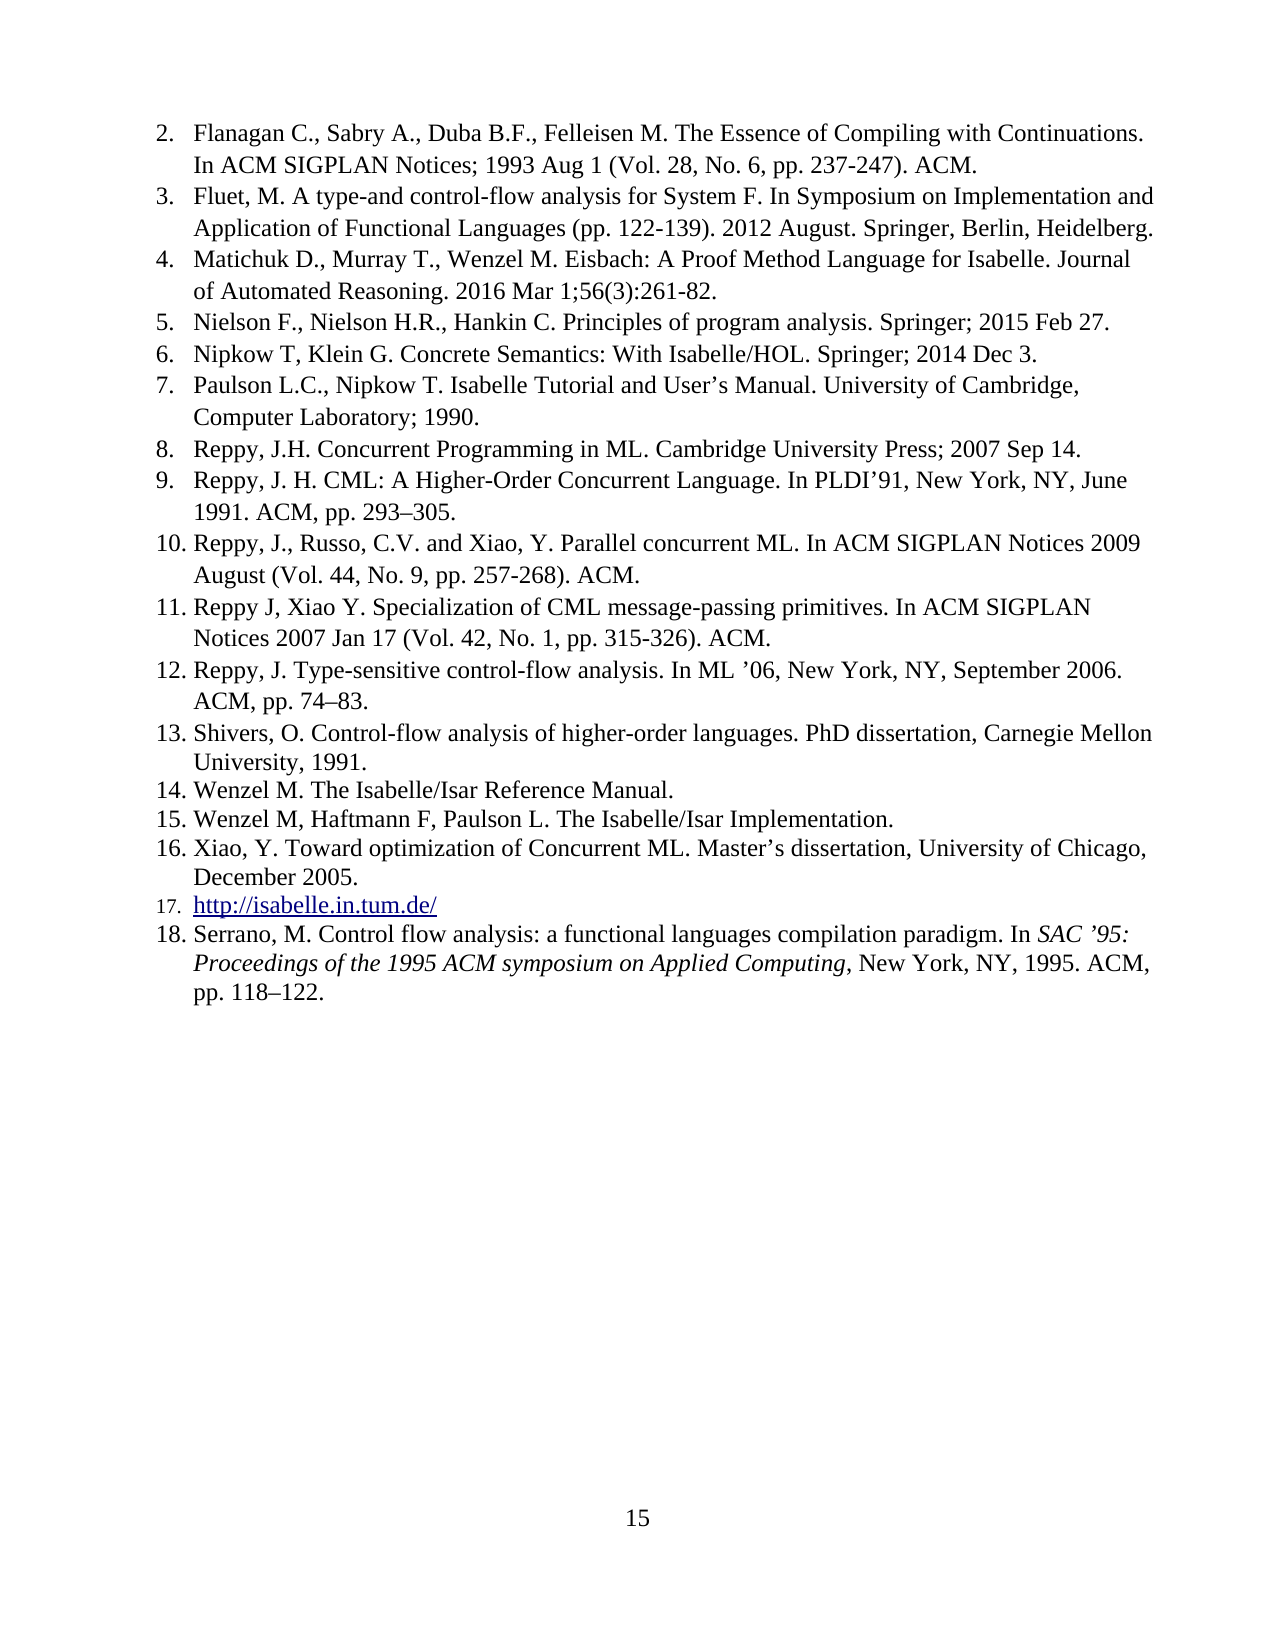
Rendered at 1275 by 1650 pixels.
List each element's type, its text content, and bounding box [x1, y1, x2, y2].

list Nielson F., Nielson H.R., Hankin C. Principles of program analysis. Springer; 2015 Feb 27. [156, 307, 1157, 336]
list Reppy, J., Russo, C.V. and Xiao, Y. Parallel concurrent ML. In ACM SIGPLAN Notices 2009 August (Vol. 44, No. 9, pp. 257-268). ACM. [156, 528, 1157, 589]
list Xiao, Y. Toward optimization of Concurrent ML. Master’s dissertation, University of Chicago, December 2005. [156, 833, 1157, 890]
list Fluet, M. A type-and control-flow analysis for System F. In Symposium on Implementation and Application of Functional Languages (pp. 122-139). 2012 August. Springer, Berlin, Heidelberg. [156, 181, 1157, 242]
list Flanagan C., Sabry A., Duba B.F., Felleisen M. The Essence of Compiling with Continuations. In ACM SIGPLAN Notices; 1993 Aug 1 (Vol. 28, No. 6, pp. 237-247). ACM. [156, 118, 1157, 178]
list Shivers, O. Control-flow analysis of higher-order languages. PhD dissertation, Carnegie Mellon University, 1991. [156, 718, 1157, 775]
list Reppy, J. Type-sensitive control-flow analysis. In ML ’06, New York, NY, September 2006. ACM, pp. 74–83. [156, 655, 1157, 715]
list Nipkow T, Klein G. Concrete Semantics: With Isabelle/HOL. Springer; 2014 Dec 3. [156, 339, 1157, 368]
list Matichuk D., Murray T., Wenzel M. Eisbach: A Proof Method Language for Isabelle. Journal of Automated Reasoning. 2016 Mar 1;56(3):261-82. [156, 244, 1157, 305]
list Reppy, J. H. CML: A Higher-Order Concurrent Language. In PLDI’91, New York, NY, June 1991. ACM, pp. 293–305. [156, 465, 1157, 526]
list http://isabelle.in.tum.de/ [156, 890, 1157, 919]
list Reppy J, Xiao Y. Specialization of CML message-passing primitives. In ACM SIGPLAN Notices 2007 Jan 17 (Vol. 42, No. 1, pp. 315-326). ACM. [156, 592, 1157, 652]
list Paulson L.C., Nipkow T. Isabelle Tutorial and User’s Manual. University of Cambridge, Computer Laboratory; 1990. [156, 371, 1157, 431]
list Reppy, J.H. Concurrent Programming in ML. Cambridge University Press; 2007 Sep 14. [156, 434, 1157, 462]
list Wenzel M, Haftmann F, Paulson L. The Isabelle/Isar Implementation. [156, 804, 1157, 833]
list Serrano, M. Control flow analysis: a functional languages compilation paradigm. In SAC ’95: Proceedings of the 1995 ACM symposium on Applied Computing, New York, NY, 1995. ACM, pp. 118–122. [156, 919, 1157, 1005]
list Wenzel M. The Isabelle/Isar Reference Manual. [156, 775, 1157, 804]
